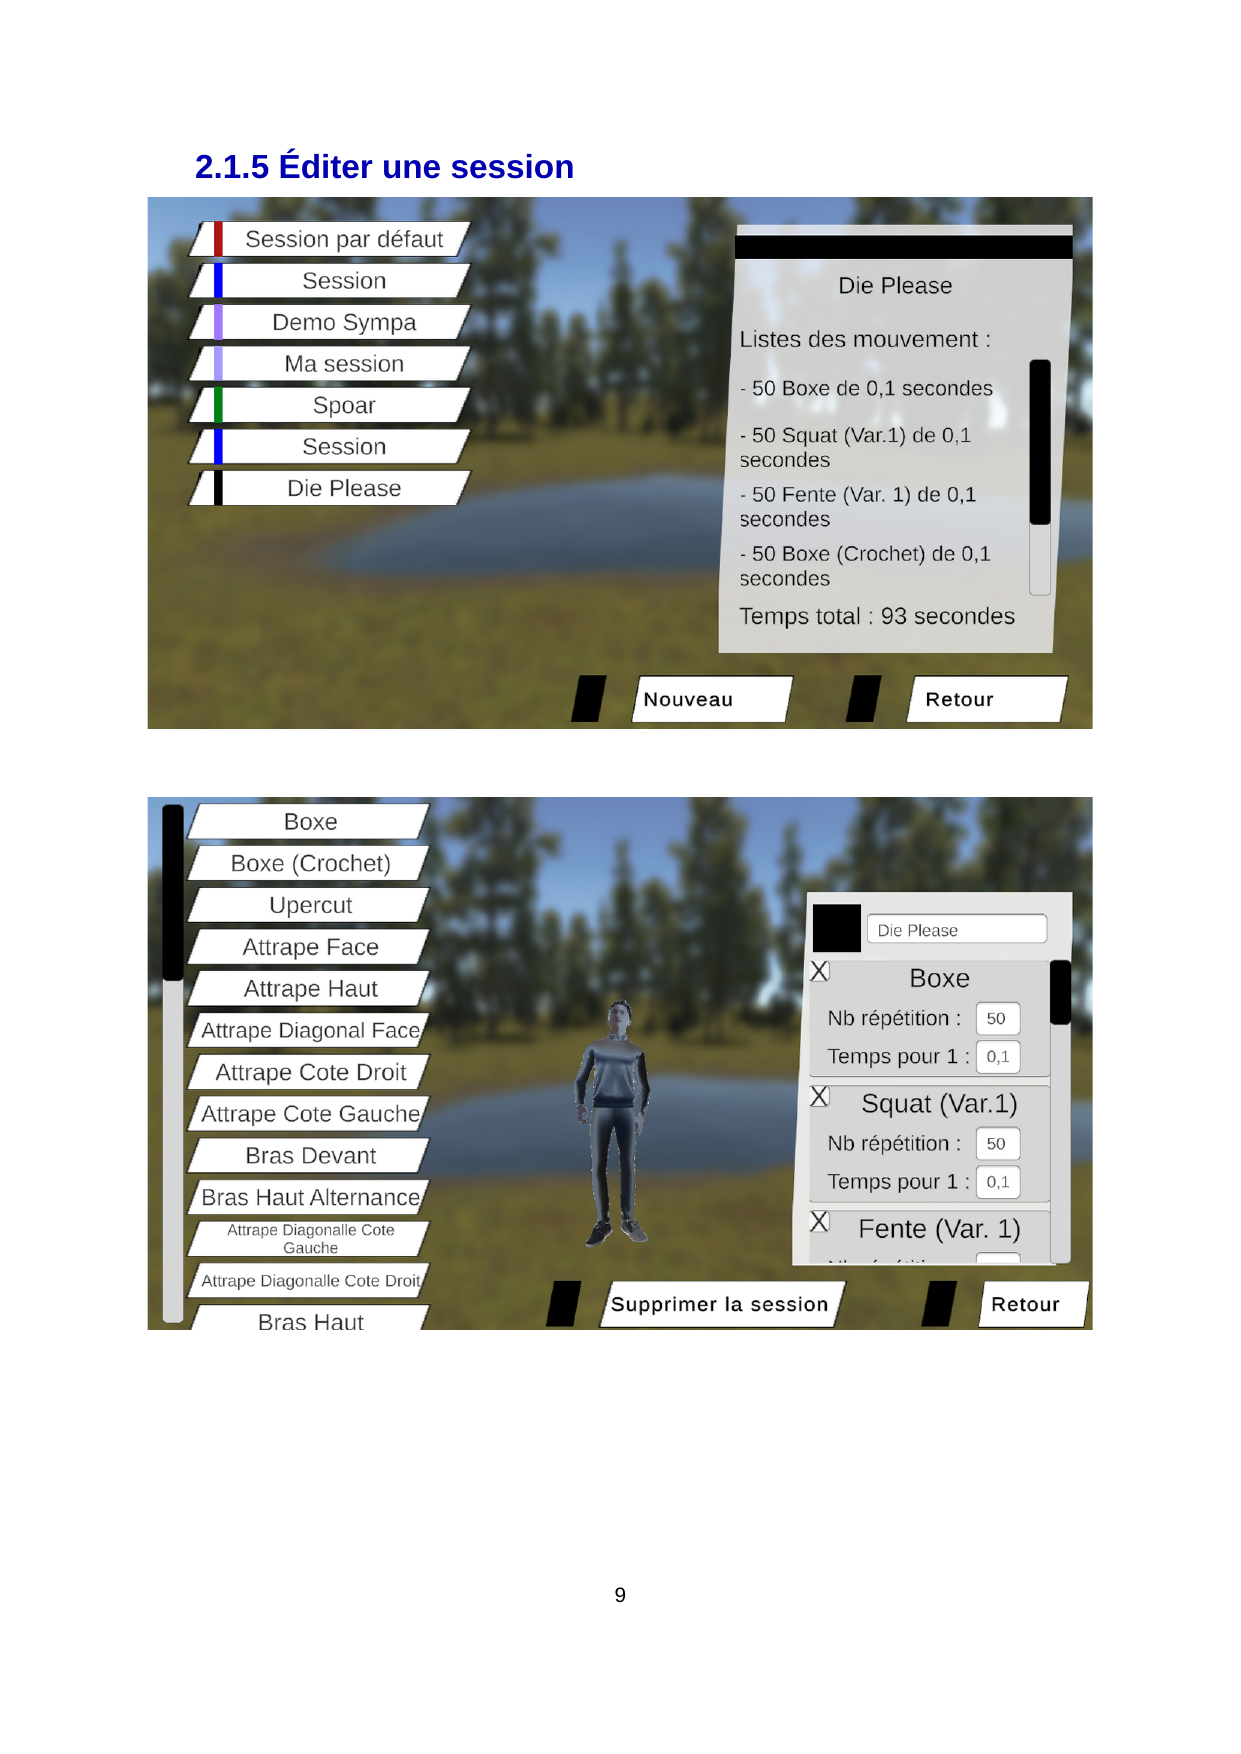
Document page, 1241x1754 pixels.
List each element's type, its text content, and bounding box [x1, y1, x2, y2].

picture [147, 797, 1093, 1330]
picture [147, 197, 1093, 729]
subtitle Éditer une session [148, 148, 1093, 186]
